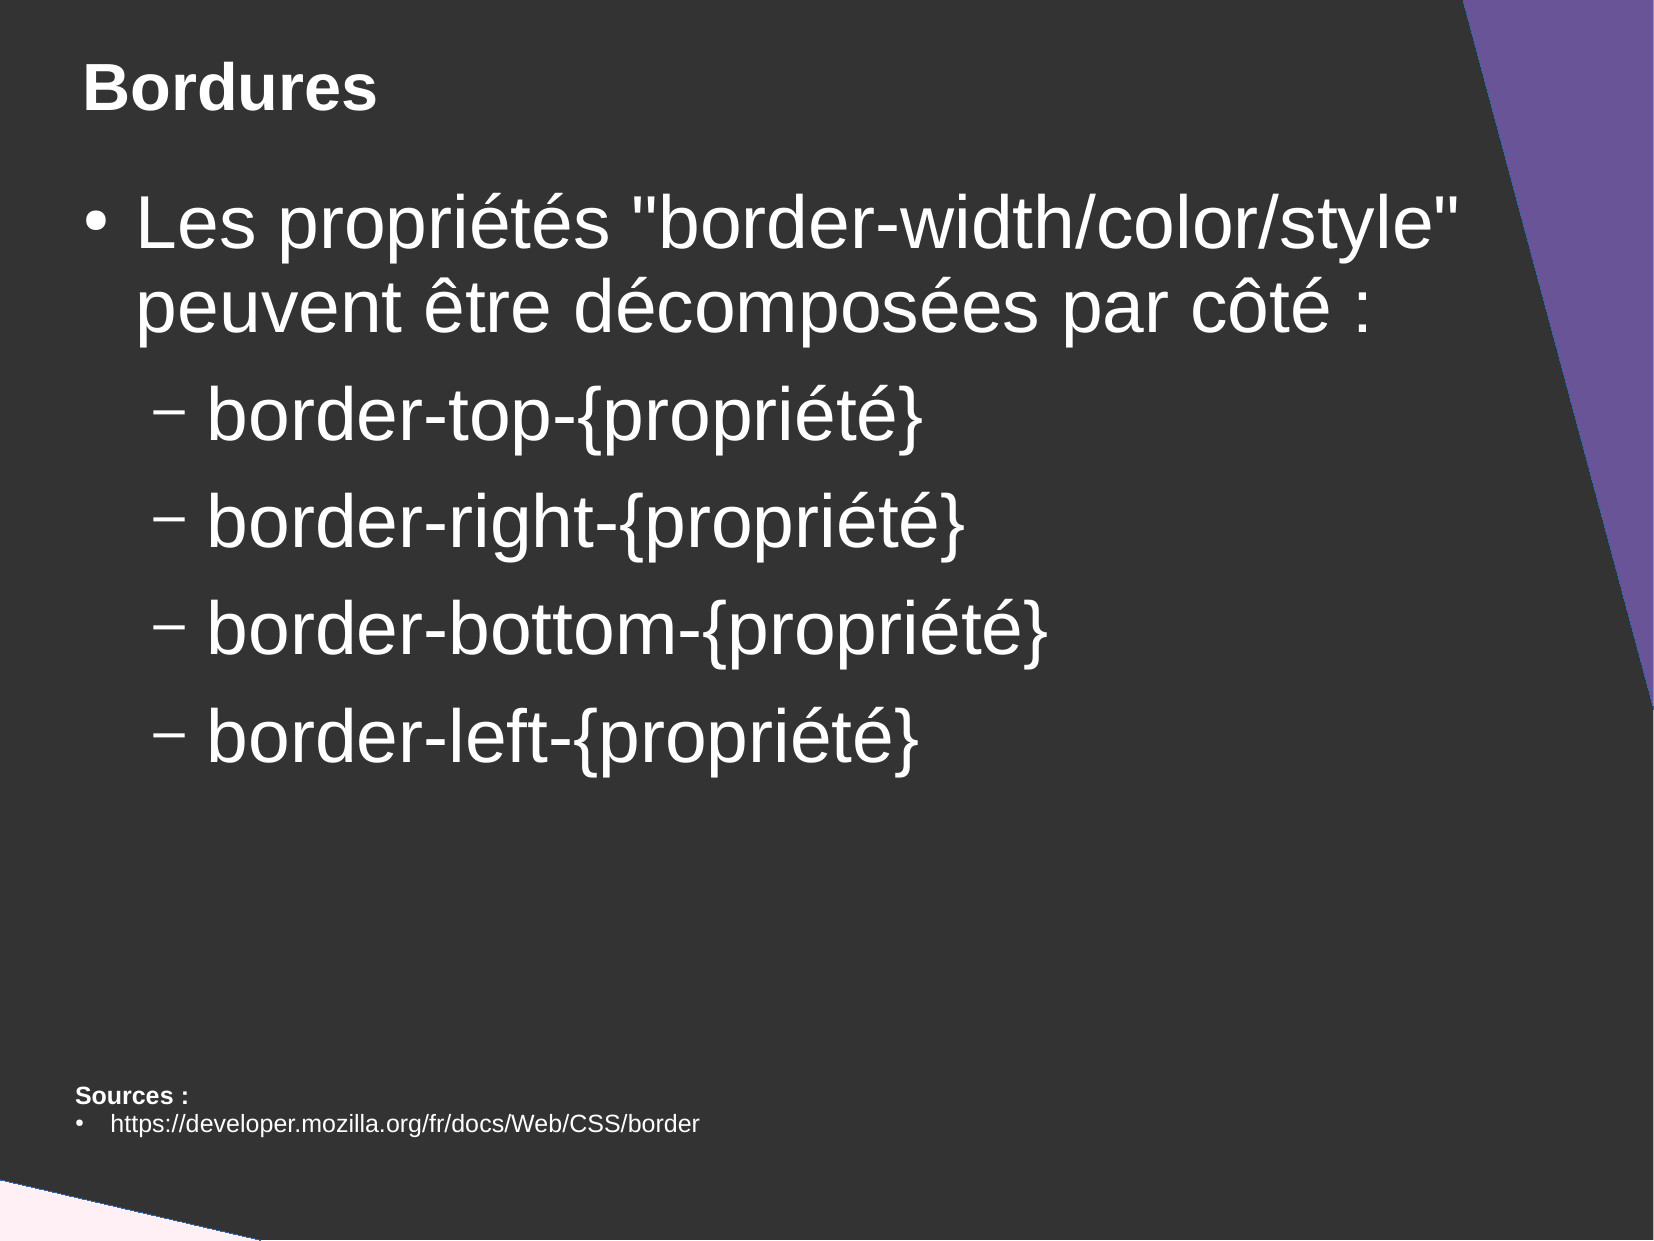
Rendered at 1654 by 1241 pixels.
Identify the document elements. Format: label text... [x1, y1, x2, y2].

title Bordures [82, 49, 1571, 130]
text_box [0, 1179, 264, 1241]
list Les propriétés "border-width/color/style" peuvent être décomposées par côté : border-top-{propriété} border-right-{propriété} border-bottom-{propriété} border-left-{propriété} [64, 180, 1604, 815]
text_box Sources : https://developer.mozilla.org/fr/docs/Web/CSS/border [60, 1074, 1546, 1217]
text_box [1463, 0, 1654, 710]
